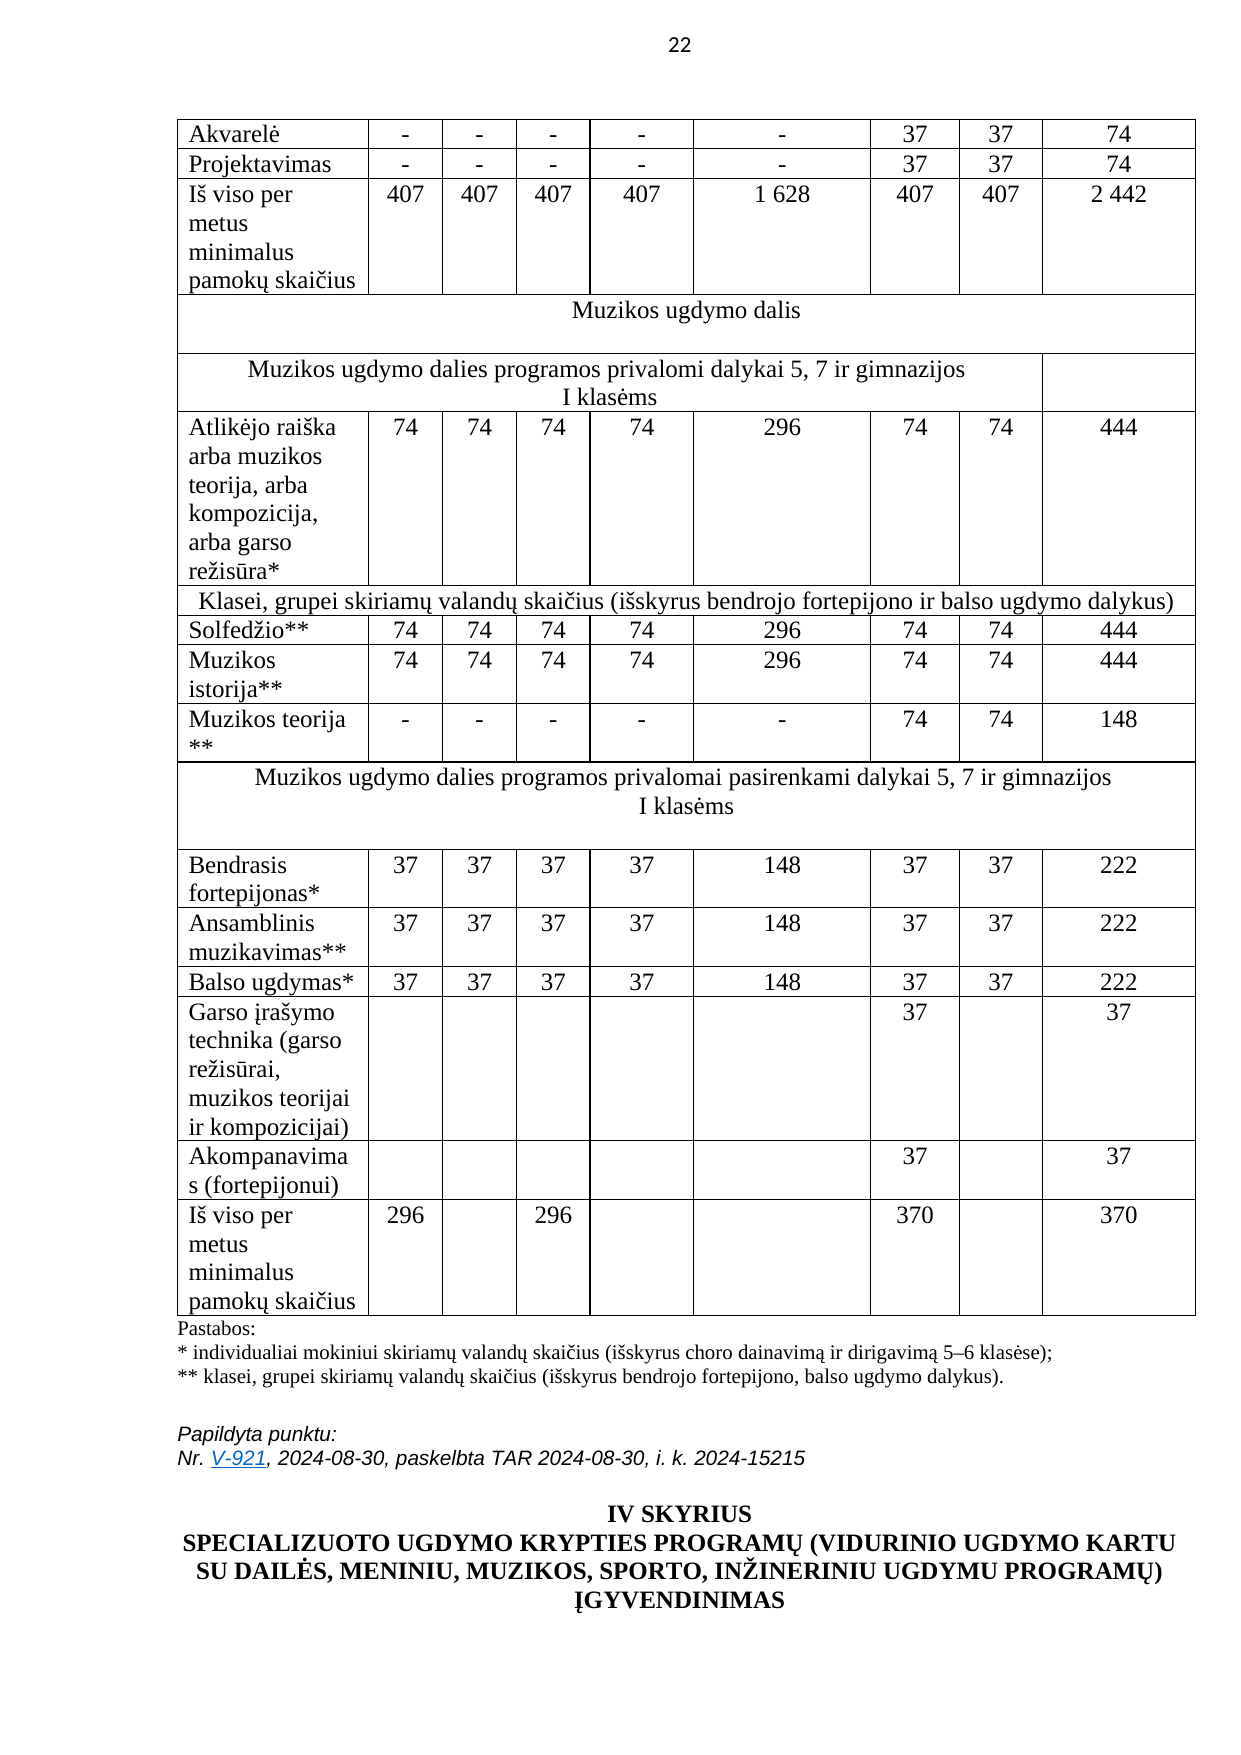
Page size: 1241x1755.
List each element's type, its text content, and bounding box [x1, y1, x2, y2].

table_cell - [443, 120, 516, 148]
table_cell 74 [369, 645, 442, 703]
table_cell Iš viso per metus minimalus pamokų skaičius [178, 179, 368, 294]
text Pastabos: [177, 1316, 1182, 1340]
table_cell - [517, 149, 589, 178]
table_cell Ansamblinis muzikavimas** [178, 908, 368, 966]
table_cell [369, 997, 442, 1140]
table_cell 74 [1043, 120, 1195, 148]
table_cell 37 [443, 908, 516, 966]
table_cell Akompanavimas (fortepijonui) [178, 1141, 368, 1199]
table_cell 296 [694, 412, 870, 585]
table_cell 296 [694, 645, 870, 703]
table_cell [591, 1200, 693, 1315]
table_cell - [591, 149, 693, 178]
table_cell [1043, 354, 1195, 411]
table_cell Akvarelė [178, 120, 368, 148]
table_cell 37 [960, 908, 1042, 966]
table_cell [960, 1200, 1042, 1315]
table_cell 37 [960, 850, 1042, 907]
table_cell - [591, 704, 693, 761]
table_cell - [369, 149, 442, 178]
table_cell 222 [1043, 850, 1195, 907]
table_cell 37 [443, 967, 516, 996]
table_cell 407 [443, 179, 516, 294]
table_cell 37 [960, 149, 1042, 178]
table_cell [443, 1200, 516, 1315]
table_cell 74 [960, 704, 1042, 761]
table_cell 74 [591, 645, 693, 703]
table_cell - [369, 704, 442, 761]
table_cell 1 628 [694, 179, 870, 294]
table_cell 37 [517, 908, 589, 966]
table_cell 37 [517, 850, 589, 907]
table_cell - [517, 120, 589, 148]
table_cell 37 [369, 908, 442, 966]
table_cell [591, 997, 693, 1140]
table_cell Atlikėjo raiška arba muzikos teorija, arba kompozicija, arba garso režisūra* [178, 412, 368, 585]
table_cell 74 [369, 412, 442, 585]
table_cell 407 [517, 179, 589, 294]
text * individualiai mokiniui skiriamų valandų skaičius (išskyrus choro dainavimą ir dirigavimą 5–6 klasėse); [177, 1340, 1182, 1364]
table_cell Klasei, grupei skiriamų valandų skaičius (išskyrus bendrojo fortepijono ir balso ugdymo dalykus) [178, 586, 1195, 614]
table_cell 37 [591, 967, 693, 996]
table_cell - [694, 120, 870, 148]
table_cell 296 [517, 1200, 589, 1315]
table_cell 74 [1043, 149, 1195, 178]
table_cell 37 [369, 850, 442, 907]
table_cell 37 [591, 850, 693, 907]
table_cell 74 [443, 616, 516, 644]
table_cell 74 [591, 616, 693, 644]
table_cell 37 [960, 120, 1042, 148]
table_cell 37 [591, 908, 693, 966]
table_cell Iš viso per metus minimalus pamokų skaičius [178, 1200, 368, 1315]
table_cell 407 [871, 179, 959, 294]
table_cell [517, 997, 589, 1140]
table_cell 74 [369, 616, 442, 644]
table_cell Muzikos ugdymo dalies programos privalomai pasirenkami dalykai 5, 7 ir gimnazijos I klasėms [178, 763, 1195, 849]
table_cell - [694, 704, 870, 761]
table_cell 222 [1043, 967, 1195, 996]
table_cell 74 [517, 616, 589, 644]
table_cell 37 [517, 967, 589, 996]
table_cell - [517, 704, 589, 761]
table_cell 74 [871, 616, 959, 644]
text Papildyta punktu: [177, 1422, 1182, 1446]
table_cell 37 [1043, 997, 1195, 1140]
table_cell 74 [591, 412, 693, 585]
table_cell 74 [443, 645, 516, 703]
table_cell 74 [960, 412, 1042, 585]
table_cell Projektavimas [178, 149, 368, 178]
table_cell Muzikos istorija** [178, 645, 368, 703]
table_cell 37 [369, 967, 442, 996]
table_cell 444 [1043, 645, 1195, 703]
table_cell [960, 997, 1042, 1140]
table_cell - [443, 149, 516, 178]
table_cell 407 [591, 179, 693, 294]
table_cell 74 [871, 704, 959, 761]
table_cell 37 [871, 850, 959, 907]
table_cell 37 [1043, 1141, 1195, 1199]
text ** klasei, grupei skiriamų valandų skaičius (išskyrus bendrojo fortepijono, balso ugdymo dalykus). [177, 1364, 1182, 1388]
table_cell 74 [960, 616, 1042, 644]
table_cell 370 [1043, 1200, 1195, 1315]
table_cell 37 [443, 850, 516, 907]
table_cell [694, 1200, 870, 1315]
table_cell 444 [1043, 412, 1195, 585]
table_cell Muzikos teorija ** [178, 704, 368, 761]
table_cell 74 [517, 645, 589, 703]
table_cell 37 [960, 967, 1042, 996]
text SPECIALIZUOTO UGDYMO KRYPTIES PROGRAMŲ (VIDURINIO UGDYMO KARTU SU DAILĖS, MENINIU, MUZIKOS, SPORTO, INŽINERINIU UGDYMU PROGRAMŲ) ĮGYVENDINIMAS [177, 1528, 1182, 1614]
table_cell 74 [443, 412, 516, 585]
table_cell Balso ugdymas* [178, 967, 368, 996]
table_cell [443, 997, 516, 1140]
table_cell 74 [871, 412, 959, 585]
table_cell 2 442 [1043, 179, 1195, 294]
table_cell [694, 997, 870, 1140]
table_cell 407 [960, 179, 1042, 294]
table_cell [517, 1141, 589, 1199]
table_cell 296 [694, 616, 870, 644]
table_cell 74 [517, 412, 589, 585]
table_cell - [591, 120, 693, 148]
table_cell [443, 1141, 516, 1199]
table_cell 37 [871, 997, 959, 1140]
text Nr. V-921, 2024-08-30, paskelbta TAR 2024-08-30, i. k. 2024-15215 [177, 1446, 1182, 1470]
table_cell 74 [871, 645, 959, 703]
table_cell [694, 1141, 870, 1199]
text IV SKYRIUS [177, 1499, 1182, 1528]
table_cell [369, 1141, 442, 1199]
table_cell 74 [960, 645, 1042, 703]
table_cell 148 [694, 967, 870, 996]
table_cell Muzikos ugdymo dalies programos privalomi dalykai 5, 7 ir gimnazijos I klasėms [178, 354, 1042, 411]
table_cell [960, 1141, 1042, 1199]
table_cell 296 [369, 1200, 442, 1315]
table_cell - [443, 704, 516, 761]
table_cell Solfedžio** [178, 616, 368, 644]
table_cell 148 [1043, 704, 1195, 761]
table_cell 444 [1043, 616, 1195, 644]
table_cell Muzikos ugdymo dalis [178, 295, 1195, 353]
table_cell Garso įrašymo technika (garso režisūrai, muzikos teorijai ir kompozicijai) [178, 997, 368, 1140]
table_cell - [369, 120, 442, 148]
table_cell 37 [871, 120, 959, 148]
table_cell [591, 1141, 693, 1199]
table_cell 148 [694, 908, 870, 966]
table_cell 407 [369, 179, 442, 294]
table_cell 37 [871, 1141, 959, 1199]
table_cell 37 [871, 967, 959, 996]
table_cell - [694, 149, 870, 178]
table_cell 148 [694, 850, 870, 907]
table_cell 370 [871, 1200, 959, 1315]
table_cell 222 [1043, 908, 1195, 966]
table_cell 37 [871, 908, 959, 966]
table_cell 37 [871, 149, 959, 178]
table_cell Bendrasis fortepijonas* [178, 850, 368, 907]
